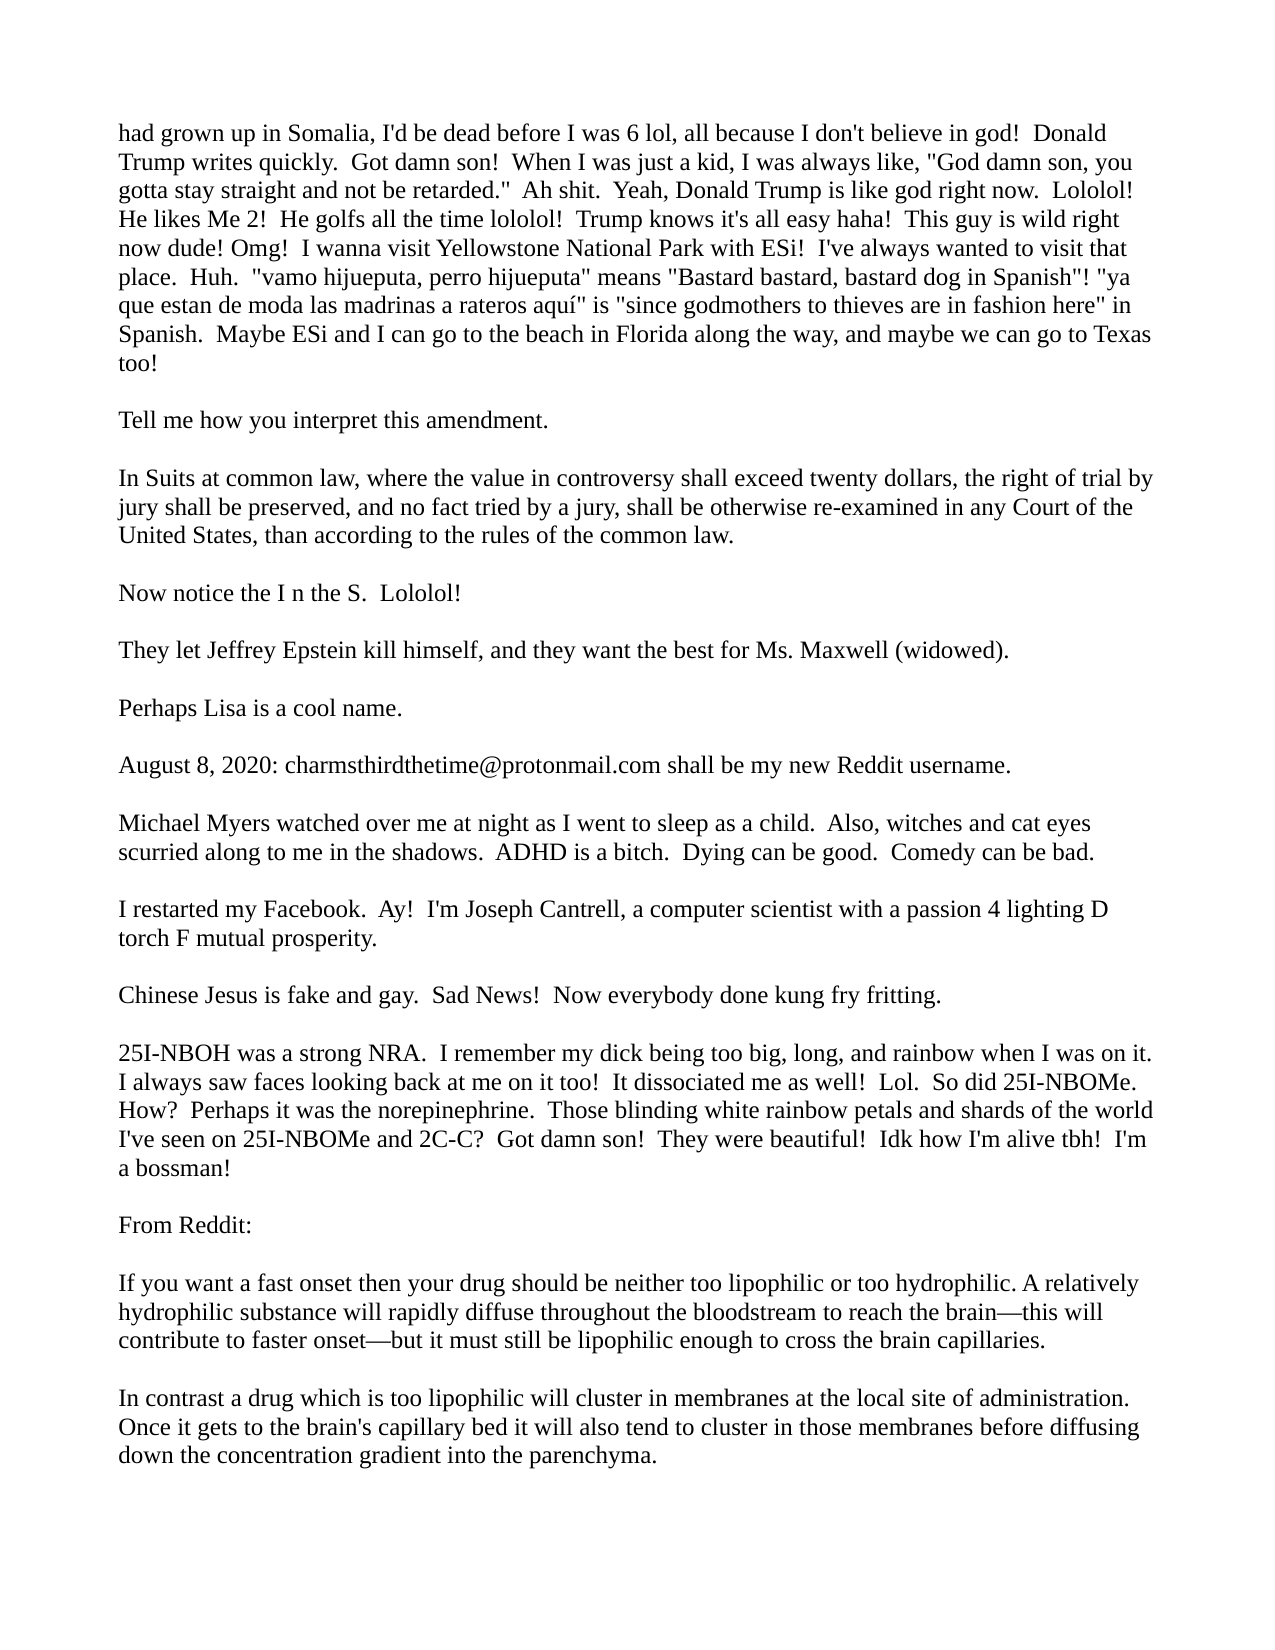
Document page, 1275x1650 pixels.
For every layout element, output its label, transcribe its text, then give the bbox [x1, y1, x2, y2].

text Perhaps Lisa is a cool name. [118, 693, 1157, 722]
text Now notice the I n the S. Lololol! [118, 578, 1157, 607]
text They let Jeffrey Epstein kill himself, and they want the best for Ms. Maxwell (widowed). [118, 636, 1157, 664]
text If you want a fast onset then your drug should be neither too lipophilic or too hydrophilic. A relatively hydrophilic substance will rapidly diffuse throughout the bloodstream to reach the brain—this will contribute to faster onset—but it must still be lipophilic enough to cross the brain capillaries. [118, 1268, 1157, 1354]
text had grown up in Somalia, I'd be dead before I was 6 lol, all because I don't believe in god! Donald Trump writes quickly. Got damn son! When I was just a kid, I was always like, "God damn son, you gotta stay straight and not be retarded." Ah shit. Yeah, Donald Trump is like god right now. Lololol! He likes Me 2! He golfs all the time lololol! Trump knows it's all easy haha! This guy is wild right now dude! Omg! I wanna visit Yellowstone National Park with ESi! I've always wanted to visit that place. Huh. "vamo hijueputa, perro hijueputa" means "Bastard bastard, bastard dog in Spanish"! "ya que estan de moda las madrinas a rateros aquí" is "since godmothers to thieves are in fashion here" in Spanish. Maybe ESi and I can go to the beach in Florida along the way, and maybe we can go to Texas too! [118, 118, 1157, 377]
text In contrast a drug which is too lipophilic will cluster in membranes at the local site of administration. Once it gets to the brain's capillary bed it will also tend to cluster in those membranes before diffusing down the concentration gradient into the parenchyma. [118, 1383, 1157, 1469]
text Tell me how you interpret this amendment. [118, 406, 1157, 434]
text August 8, 2020: charmsthirdthetime@protonmail.com shall be my new Reddit username. [118, 751, 1157, 779]
text I restarted my Facebook. Ay! I'm Joseph Cantrell, a computer scientist with a passion 4 lighting D torch F mutual prosperity. [118, 894, 1157, 952]
text Chinese Jesus is fake and gay. Sad News! Now everybody done kung fry fritting. [118, 981, 1157, 1009]
text In Suits at common law, where the value in controversy shall exceed twenty dollars, the right of trial by jury shall be preserved, and no fact tried by a jury, shall be otherwise re-examined in any Court of the United States, than according to the rules of the common law. [118, 463, 1157, 549]
text From Reddit: [118, 1211, 1157, 1239]
text 25I-NBOH was a strong NRA. I remember my dick being too big, long, and rainbow when I was on it. I always saw faces looking back at me on it too! It dissociated me as well! Lol. So did 25I-NBOMe. How? Perhaps it was the norepinephrine. Those blinding white rainbow petals and shards of the world I've seen on 25I-NBOMe and 2C-C? Got damn son! They were beautiful! Idk how I'm alive tbh! I'm a bossman! [118, 1038, 1157, 1182]
text Michael Myers watched over me at night as I went to sleep as a child. Also, witches and cat eyes scurried along to me in the shadows. ADHD is a bitch. Dying can be good. Comedy can be bad. [118, 808, 1157, 866]
